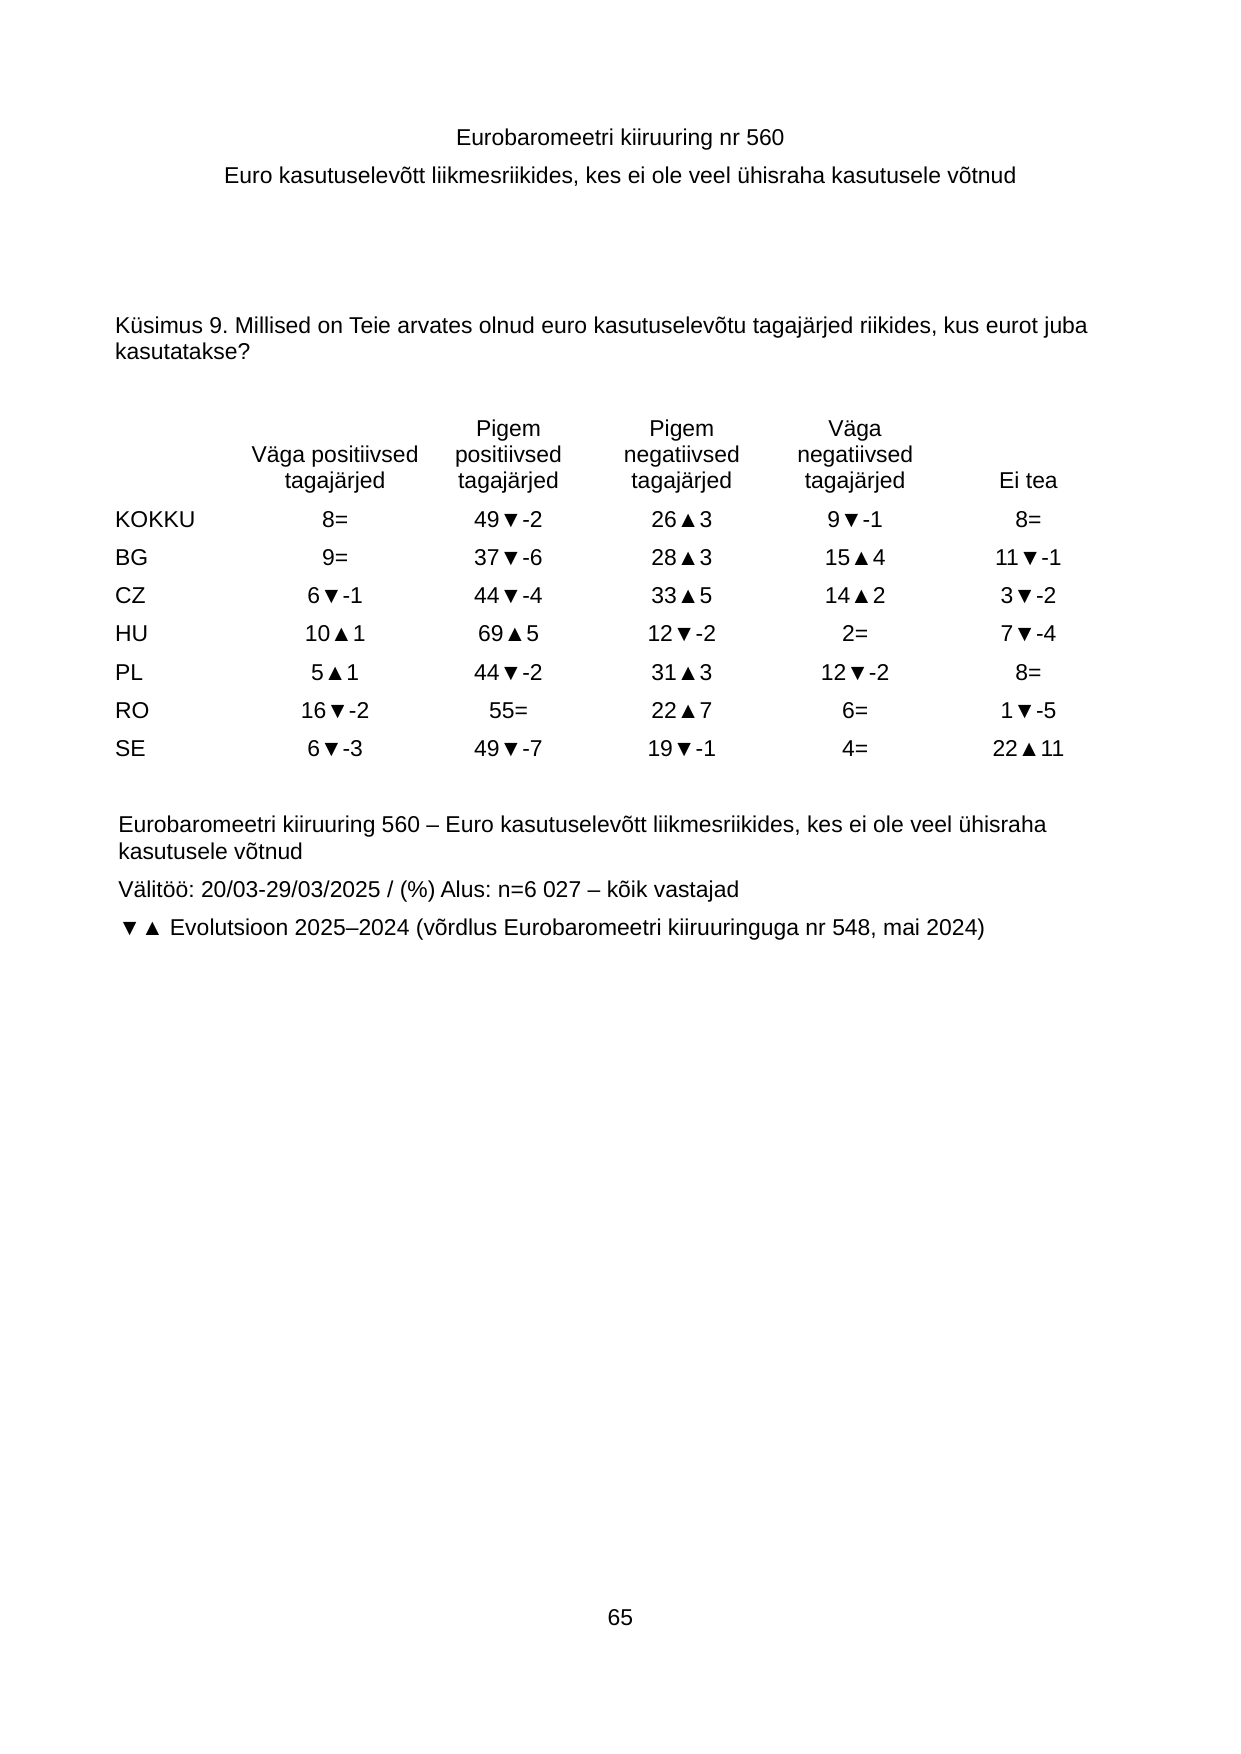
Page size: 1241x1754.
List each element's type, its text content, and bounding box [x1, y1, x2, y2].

table_cell 15▲4 [768, 538, 942, 576]
table_cell 6= [768, 691, 942, 729]
table_cell 10▲1 [248, 614, 422, 653]
table_cell 22▲11 [942, 729, 1115, 767]
table_cell Pigem positiivsed tagajärjed [422, 409, 595, 500]
table_cell 12▼-2 [768, 653, 942, 691]
text Välitöö: 20/03-29/03/2025 / (%) Alus: n=6 027 – kõik vastajad [118, 876, 1122, 902]
table_cell 9▼-1 [768, 500, 942, 538]
table_header Küsimus 9. Millised on Teie arvates olnud euro kasutuselevõtu tagajärjed riikides, kus eurot juba kasutatakse? [112, 306, 1115, 371]
table_cell Pigem negatiivsed tagajärjed [595, 409, 768, 500]
table_cell 6▼-1 [248, 576, 422, 614]
table_cell Väga negatiivsed tagajärjed [768, 409, 942, 500]
table_cell Väga positiivsed tagajärjed [248, 409, 422, 500]
table_cell KOKKU [112, 500, 248, 538]
table_cell Ei tea [942, 409, 1115, 500]
text ▼▲ Evolutsioon 2025–2024 (võrdlus Eurobaromeetri kiiruuringuga nr 548, mai 2024) [118, 914, 1122, 941]
text Eurobaromeetri kiiruuring 560 – Euro kasutuselevõtt liikmesriikides, kes ei ole veel ühisraha kasutusele võtnud [118, 811, 1122, 864]
table_cell 16▼-2 [248, 691, 422, 729]
table_cell [595, 371, 768, 409]
table_cell 8= [942, 500, 1115, 538]
table_cell SE [112, 729, 248, 767]
table_cell 7▼-4 [942, 614, 1115, 653]
table_cell 1▼-5 [942, 691, 1115, 729]
table_cell [422, 371, 595, 409]
table_cell [112, 409, 248, 500]
table_cell 2= [768, 614, 942, 653]
table_cell 49▼-2 [422, 500, 595, 538]
table_cell 3▼-2 [942, 576, 1115, 614]
table_cell 8= [942, 653, 1115, 691]
table_cell 11▼-1 [942, 538, 1115, 576]
table_cell 31▲3 [595, 653, 768, 691]
table_cell [248, 371, 422, 409]
table_cell [112, 371, 248, 409]
table_cell 8= [248, 500, 422, 538]
table_cell 33▲5 [595, 576, 768, 614]
table_cell 44▼-2 [422, 653, 595, 691]
table_cell [768, 371, 942, 409]
table_cell 19▼-1 [595, 729, 768, 767]
table_cell PL [112, 653, 248, 691]
table_cell 44▼-4 [422, 576, 595, 614]
table_cell CZ [112, 576, 248, 614]
table_cell 5▲1 [248, 653, 422, 691]
table_cell 6▼-3 [248, 729, 422, 767]
table_cell 14▲2 [768, 576, 942, 614]
table_cell RO [112, 691, 248, 729]
table_cell 28▲3 [595, 538, 768, 576]
table_cell 69▲5 [422, 614, 595, 653]
table_cell BG [112, 538, 248, 576]
table_cell 26▲3 [595, 500, 768, 538]
table_cell 4= [768, 729, 942, 767]
table_cell 12▼-2 [595, 614, 768, 653]
table_cell 37▼-6 [422, 538, 595, 576]
table_cell HU [112, 614, 248, 653]
table_cell 55= [422, 691, 595, 729]
table_cell 9= [248, 538, 422, 576]
table_cell [942, 371, 1115, 409]
table_cell 49▼-7 [422, 729, 595, 767]
table_cell 22▲7 [595, 691, 768, 729]
